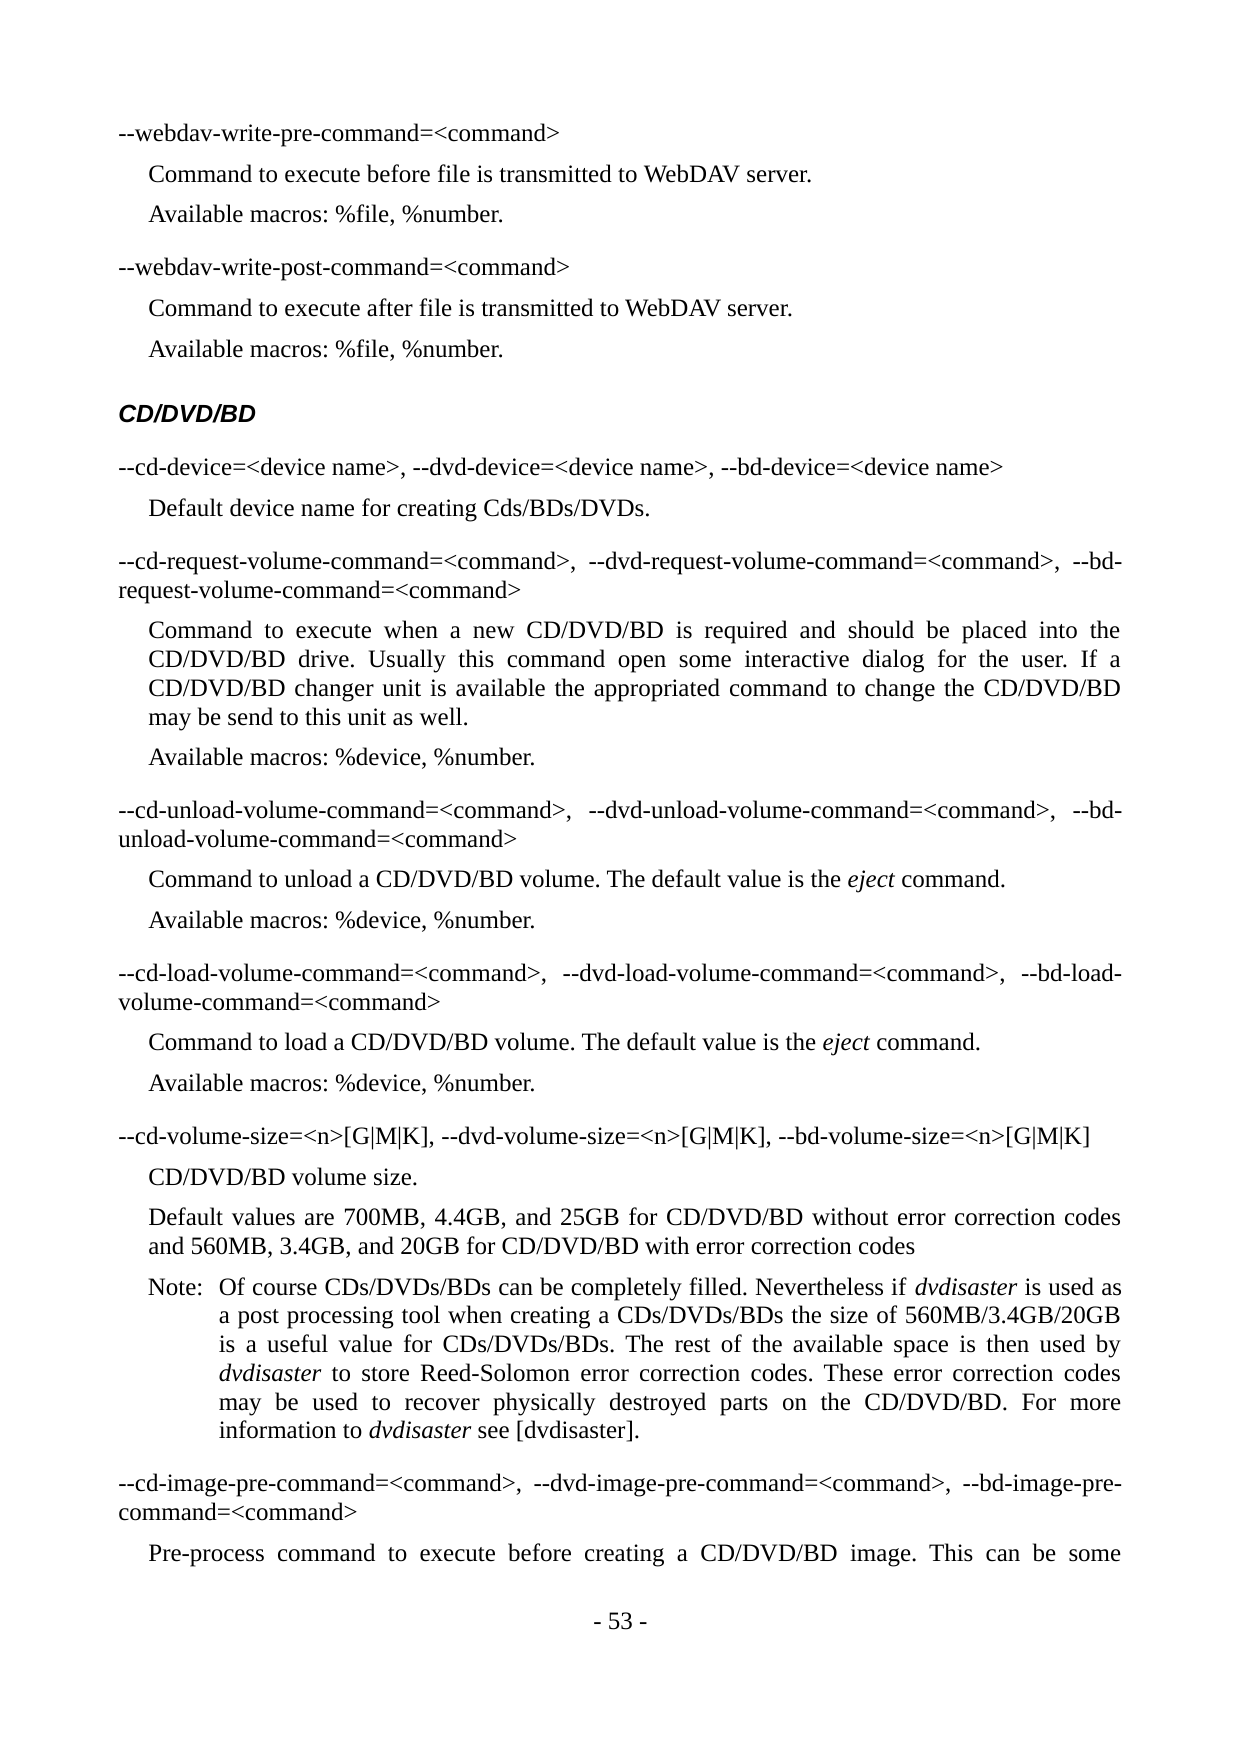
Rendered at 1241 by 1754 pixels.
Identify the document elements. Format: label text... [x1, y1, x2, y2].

text Available macros: %file, %number. [148, 334, 1122, 362]
text Command to load a CD/DVD/BD volume. The default value is the eject command. [148, 1027, 1122, 1056]
title --cd-unload-volume-command=<command>, --dvd-unload-volume-command=<command>, --bd-unload-volume-command=<command> [118, 795, 1122, 853]
title --cd-load-volume-command=<command>, --dvd-load-volume-command=<command>, --bd-load-volume-command=<command> [118, 958, 1122, 1016]
title --webdav-write-post-command=<command> [118, 252, 1122, 281]
text Note: Of course CDs/DVDs/BDs can be completely filled. Nevertheless if dvdisaster is used as a post processing tool when creating a CDs/DVDs/BDs the size of 560MB/3.4GB/20GB is a useful value for CDs/DVDs/BDs. The rest of the available space is then used by dvdisaster to store Reed-Solomon error correction codes. These error correction codes may be used to recover physically destroyed parts on the CD/DVD/BD. For more information to dvdisaster see [dvdisaster]. [148, 1272, 1122, 1444]
text Command to execute after file is transmitted to WebDAV server. [148, 293, 1122, 322]
text Available macros: %device, %number. [148, 742, 1122, 771]
text Default values are 700MB, 4.4GB, and 25GB for CD/DVD/BD without error correction codes and 560MB, 3.4GB, and 20GB for CD/DVD/BD with error correction codes [148, 1202, 1122, 1260]
title --cd-image-pre-command=<command>, --dvd-image-pre-command=<command>, --bd-image-pre-command=<command> [118, 1468, 1122, 1526]
text Command to execute when a new CD/DVD/BD is required and should be placed into the CD/DVD/BD drive. Usually this command open some interactive dialog for the user. If a CD/DVD/BD changer unit is available the appropriated command to change the CD/DVD/BD may be send to this unit as well. [148, 615, 1122, 730]
text Command to unload a CD/DVD/BD volume. The default value is the eject command. [148, 864, 1122, 893]
text Available macros: %device, %number. [148, 1068, 1122, 1097]
title --cd-volume-size=<n>[G|M|K], --dvd-volume-size=<n>[G|M|K], --bd-volume-size=<n>[G|M|K] [118, 1121, 1122, 1150]
title --cd-request-volume-command=<command>, --dvd-request-volume-command=<command>, --bd-request-volume-command=<command> [118, 546, 1122, 603]
text Command to execute before file is transmitted to WebDAV server. [148, 159, 1122, 188]
text Pre-process command to execute before creating a CD/DVD/BD image. This can be some [148, 1538, 1122, 1567]
title --webdav-write-pre-command=<command> [118, 118, 1122, 147]
text Default device name for creating Cds/BDs/DVDs. [148, 493, 1122, 522]
subtitle CD/DVD/BD [118, 399, 1122, 428]
text Available macros: %file, %number. [148, 199, 1122, 228]
text Available macros: %device, %number. [148, 905, 1122, 934]
text CD/DVD/BD volume size. [148, 1162, 1122, 1190]
title --cd-device=<device name>, --dvd-device=<device name>, --bd-device=<device name> [118, 452, 1122, 481]
